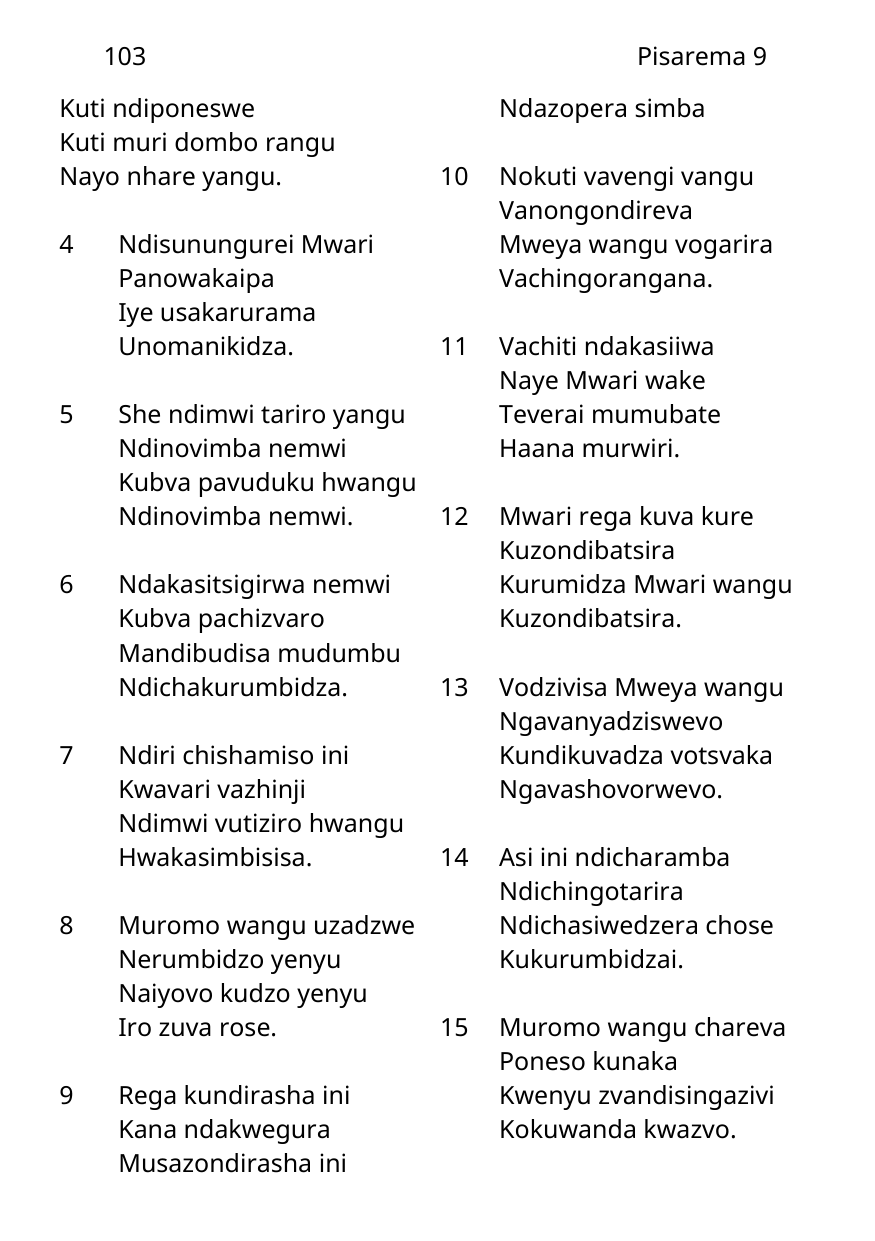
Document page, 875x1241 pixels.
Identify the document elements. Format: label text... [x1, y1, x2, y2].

text Ndichakurumbidza. [59, 669, 434, 703]
text Iye usakarurama [59, 294, 434, 329]
text 11 Vachiti ndakasiiwa [440, 329, 815, 363]
text Kubva pavuduku hwangu [59, 465, 434, 499]
text Teverai mumubate [440, 397, 815, 431]
text Iro zuva rose. [59, 1010, 434, 1044]
text Kwavari vazhinji [59, 771, 434, 806]
text Kubva pachizvaro [59, 601, 434, 635]
text Ndinovimba nemwi. [59, 499, 434, 533]
text 12 Mwari rega kuva kure [440, 499, 815, 533]
text Kundikuvadza votsvaka [440, 737, 815, 771]
text Ndichingotarira [440, 874, 815, 908]
text 13 Vodzivisa Mweya wangu [440, 669, 815, 703]
text Haana murwiri. [440, 431, 815, 465]
text 8 Muromo wangu uzadzwe [59, 908, 434, 942]
text 9 Rega kundirasha ini [59, 1078, 434, 1112]
text Ngavashovorwevo. [440, 771, 815, 806]
text Naye Mwari wake [440, 363, 815, 397]
text Musazondirasha ini [59, 1146, 434, 1180]
text 10 Nokuti vavengi vangu [440, 158, 815, 192]
text Ndichasiwedzera chose [440, 908, 815, 942]
text Mweya wangu vogarira [440, 226, 815, 261]
text Kokuwanda kwazvo. [440, 1112, 815, 1146]
text 6 Ndakasitsigirwa nemwi [59, 567, 434, 601]
text Unomanikidza. [59, 329, 434, 363]
text Vanongondireva [440, 192, 815, 226]
text Kwenyu zvandisingazivi [440, 1078, 815, 1112]
text Nayo nhare yangu. [59, 158, 434, 192]
text 15 Muromo wangu chareva [440, 1010, 815, 1044]
text 4 Ndisunungurei Mwari [59, 226, 434, 261]
text Kuzondibatsira. [440, 601, 815, 635]
text Kuti ndiponeswe [59, 90, 434, 124]
text Nerumbidzo yenyu [59, 942, 434, 976]
text 5 She ndimwi tariro yangu [59, 397, 434, 431]
text 7 Ndiri chishamiso ini [59, 737, 434, 771]
text Naiyovo kudzo yenyu [59, 976, 434, 1010]
text Ndazopera simba [440, 90, 815, 124]
text Poneso kunaka [440, 1044, 815, 1078]
text Kana ndakwegura [59, 1112, 434, 1146]
text Ngavanyadziswevo [440, 703, 815, 737]
text 14 Asi ini ndicharamba [440, 839, 815, 874]
text Ndinovimba nemwi [59, 431, 434, 465]
text Ndimwi vutiziro hwangu [59, 806, 434, 839]
text Kuti muri dombo rangu [59, 124, 434, 158]
text Mandibudisa mudumbu [59, 635, 434, 669]
text Kukurumbidzai. [440, 942, 815, 976]
text Vachingorangana. [440, 261, 815, 294]
text Hwakasimbisisa. [59, 839, 434, 874]
text Panowakaipa [59, 261, 434, 294]
text Kurumidza Mwari wangu [440, 567, 815, 601]
text Kuzondibatsira [440, 533, 815, 567]
